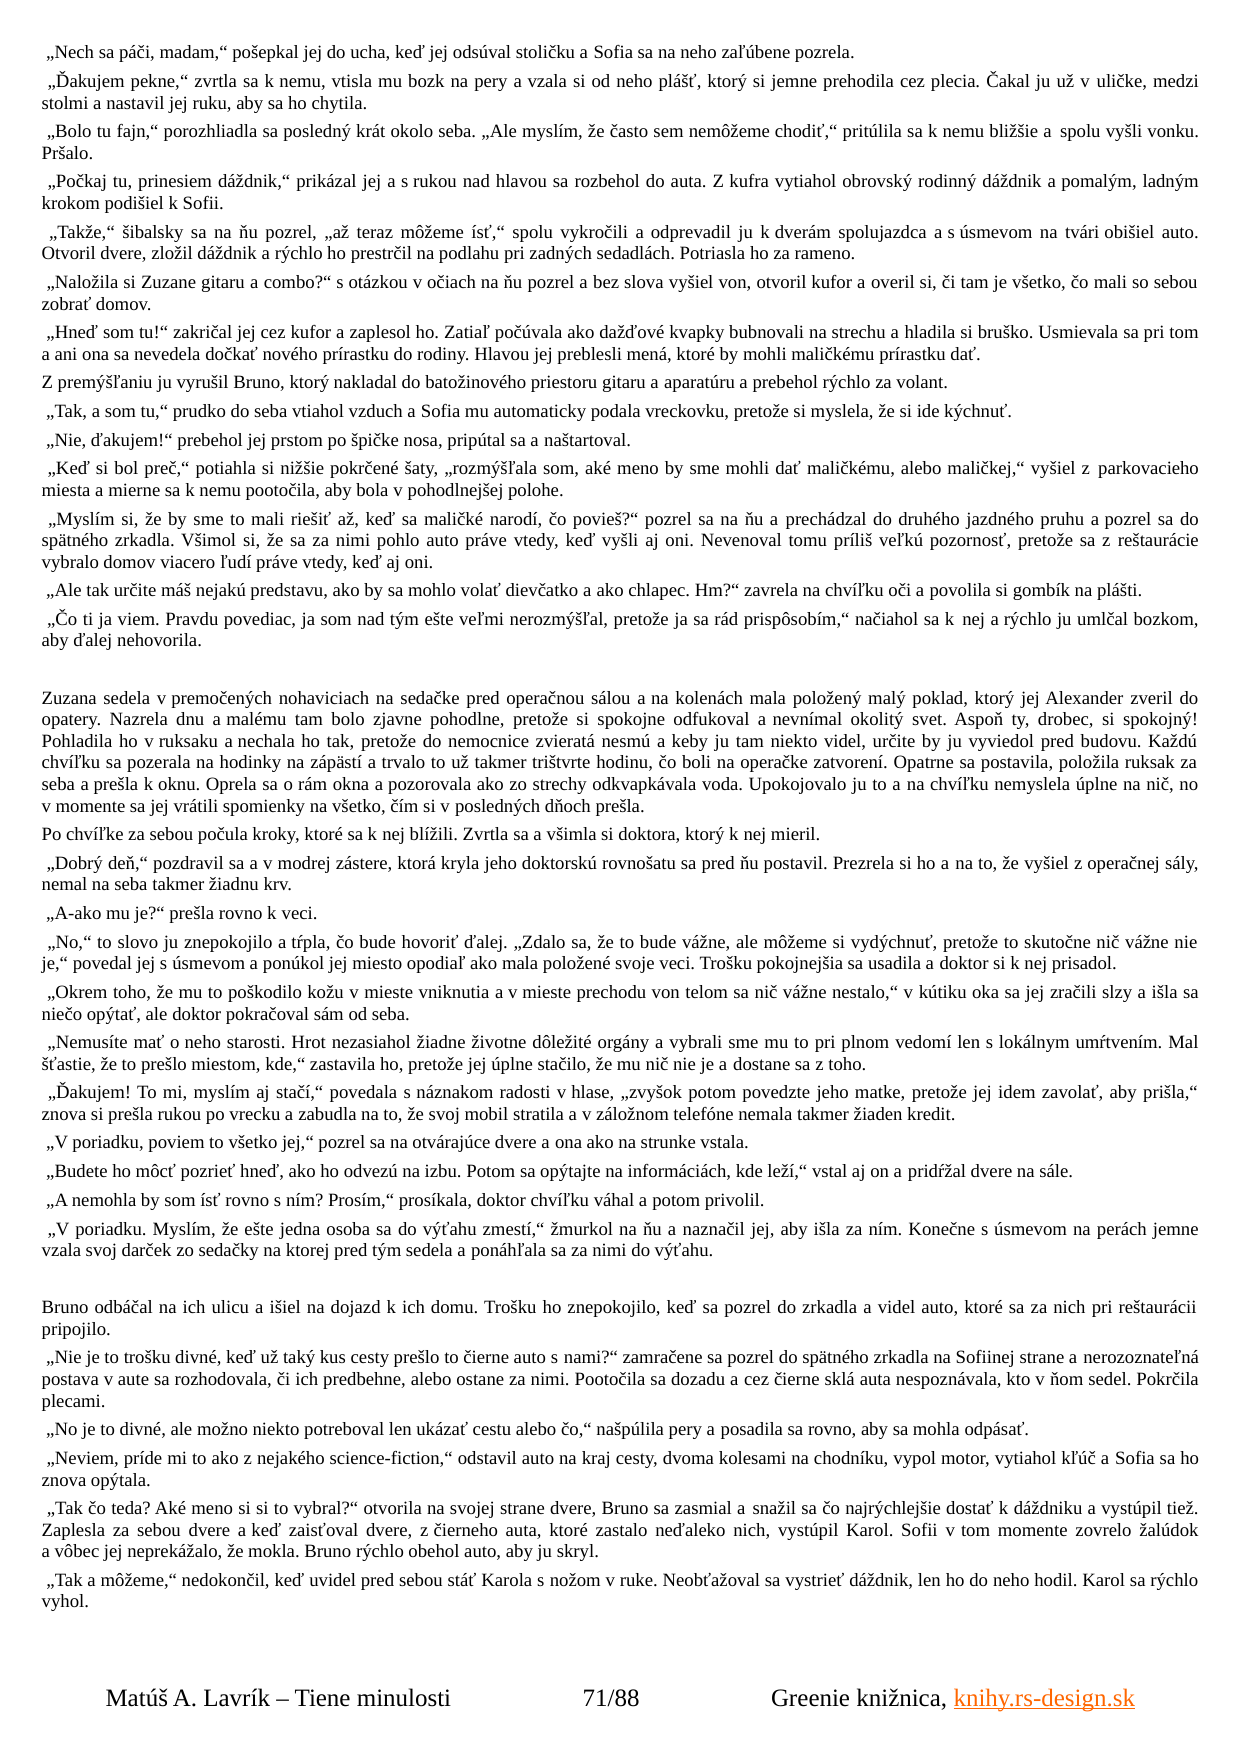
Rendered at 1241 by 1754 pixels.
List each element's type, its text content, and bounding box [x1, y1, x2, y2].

text „No,“ to slovo ju znepokojilo a tŕpla, čo bude hovoriť ďalej. „Zdalo sa, že to bude vážne, ale môžeme si vydýchnuť, pretože to skutočne nič vážne nie je,“ povedal jej s úsmevom a ponúkol jej miesto opodiaľ ako mala položené svoje veci. Trošku pokojnejšia sa usadila a doktor si k nej prisadol. [41, 931, 1199, 974]
text „Nech sa páči, madam,“ pošepkal jej do ucha, keď jej odsúval stoličku a Sofia sa na neho zaľúbene pozrela. [41, 41, 1199, 63]
text „V poriadku, poviem to všetko jej,“ pozrel sa na otvárajúce dvere a ona ako na strunke vstala. [41, 1131, 1199, 1153]
text „No je to divné, ale možno niekto potreboval len ukázať cestu alebo čo,“ našpúlila pery a posadila sa rovno, aby sa mohla odpásať. [41, 1418, 1199, 1440]
text „Tak čo teda? Aké meno si si to vybral?“ otvorila na svojej strane dvere, Bruno sa zasmial a snažil sa čo najrýchlejšie dostať k dáždniku a vystúpil tiež. Zaplesla za sebou dvere a keď zaisťoval dvere, z čierneho auta, ktoré zastalo neďaleko nich, vystúpil Karol. Sofii v tom momente zovrelo žalúdok a vôbec jej neprekážalo, že mokla. Bruno rýchlo obehol auto, aby ju skryl. [41, 1497, 1199, 1562]
text „Budete ho môcť pozrieť hneď, ako ho odvezú na izbu. Potom sa opýtajte na informáciách, kde leží,“ vstal aj on a pridŕžal dvere na sále. [41, 1160, 1199, 1182]
text „Bolo tu fajn,“ porozhliadla sa posledný krát okolo seba. „Ale myslím, že často sem nemôžeme chodiť,“ pritúlila sa k nemu bližšie a spolu vyšli vonku. Pršalo. [41, 120, 1199, 163]
text „Takže,“ šibalsky sa na ňu pozrel, „až teraz môžeme ísť,“ spolu vykročili a odprevadil ju k dverám spolujazdca a s úsmevom na tvári obišiel auto. Otvoril dvere, zložil dáždnik a rýchlo ho prestrčil na podlahu pri zadných sedadlách. Potriasla ho za rameno. [41, 221, 1199, 264]
text „Keď si bol preč,“ potiahla si nižšie pokrčené šaty, „rozmýšľala som, aké meno by sme mohli dať maličkému, alebo maličkej,“ vyšiel z parkovacieho miesta a mierne sa k nemu pootočila, aby bola v pohodlnejšej polohe. [41, 457, 1199, 500]
text „Čo ti ja viem. Pravdu povediac, ja som nad tým ešte veľmi nerozmýšľal, pretože ja sa rád prispôsobím,“ načiahol sa k nej a rýchlo ju umlčal bozkom, aby ďalej nehovorila. [41, 608, 1199, 651]
text „Tak, a som tu,“ prudko do seba vtiahol vzduch a Sofia mu automaticky podala vreckovku, pretože si myslela, že si ide kýchnuť. [41, 400, 1199, 421]
text Po chvíľke za sebou počula kroky, ktoré sa k nej blížili. Zvrtla sa a všimla si doktora, ktorý k nej mieril. [41, 823, 1199, 845]
text „Ale tak určite máš nejakú predstavu, ako by sa mohlo volať dievčatko a ako chlapec. Hm?“ zavrela na chvíľku oči a povolila si gombík na plášti. [41, 579, 1199, 601]
text „A-ako mu je?“ prešla rovno k veci. [41, 902, 1199, 923]
text „Nie je to trošku divné, keď už taký kus cesty prešlo to čierne auto s nami?“ zamračene sa pozrel do spätného zrkadla na Sofiinej strane a nerozoznateľná postava v aute sa rozhodovala, či ich predbehne, alebo ostane za nimi. Pootočila sa dozadu a cez čierne sklá auta nespoznávala, kto v ňom sedel. Pokrčila plecami. [41, 1346, 1199, 1411]
text „Nemusíte mať o neho starosti. Hrot nezasiahol žiadne životne dôležité orgány a vybrali sme mu to pri plnom vedomí len s lokálnym umŕtvením. Mal šťastie, že to prešlo miestom, kde,“ zastavila ho, pretože jej úplne stačilo, že mu nič nie je a dostane sa z toho. [41, 1031, 1199, 1074]
text „Ďakujem! To mi, myslím aj stačí,“ povedala s náznakom radosti v hlase, „zvyšok potom povedzte jeho matke, pretože jej idem zavolať, aby prišla,“ znova si prešla rukou po vrecku a zabudla na to, že svoj mobil stratila a v záložnom telefóne nemala takmer žiaden kredit. [41, 1081, 1199, 1124]
text „Naložila si Zuzane gitaru a combo?“ s otázkou v očiach na ňu pozrel a bez slova vyšiel von, otvoril kufor a overil si, či tam je všetko, čo mali so sebou zobrať domov. [41, 271, 1199, 314]
text „Dobrý deň,“ pozdravil sa a v modrej zástere, ktorá kryla jeho doktorskú rovnošatu sa pred ňu postavil. Prezrela si ho a na to, že vyšiel z operačnej sály, nemal na seba takmer žiadnu krv. [41, 852, 1199, 895]
text „Neviem, príde mi to ako z nejakého science-fiction,“ odstavil auto na kraj cesty, dvoma kolesami na chodníku, vypol motor, vytiahol kľúč a Sofia sa ho znova opýtala. [41, 1447, 1199, 1490]
text „Ďakujem pekne,“ zvrtla sa k nemu, vtisla mu bozk na pery a vzala si od neho plášť, ktorý si jemne prehodila cez plecia. Čakal ju už v uličke, medzi stolmi a nastavil jej ruku, aby sa ho chytila. [41, 70, 1199, 113]
text „Okrem toho, že mu to poškodilo kožu v mieste vniknutia a v mieste prechodu von telom sa nič vážne nestalo,“ v kútiku oka sa jej zračili slzy a išla sa niečo opýtať, ale doktor pokračoval sám od seba. [41, 981, 1199, 1024]
text „A nemohla by som ísť rovno s ním? Prosím,“ prosíkala, doktor chvíľku váhal a potom privolil. [41, 1189, 1199, 1210]
text „Tak a môžeme,“ nedokončil, keď uvidel pred sebou stáť Karola s nožom v ruke. Neobťažoval sa vystrieť dáždnik, len ho do neho hodil. Karol sa rýchlo vyhol. [41, 1569, 1199, 1612]
text „Nie, ďakujem!“ prebehol jej prstom po špičke nosa, pripútal sa a naštartoval. [41, 428, 1199, 450]
text „Počkaj tu, prinesiem dáždnik,“ prikázal jej a s rukou nad hlavou sa rozbehol do auta. Z kufra vytiahol obrovský rodinný dáždnik a pomalým, ladným krokom podišiel k Sofii. [41, 170, 1199, 213]
text Z premýšľaniu ju vyrušil Bruno, ktorý nakladal do batožinového priestoru gitaru a aparatúru a prebehol rýchlo za volant. [41, 371, 1199, 393]
text „Myslím si, že by sme to mali riešiť až, keď sa maličké narodí, čo povieš?“ pozrel sa na ňu a prechádzal do druhého jazdného pruhu a pozrel sa do spätného zrkadla. Všimol si, že sa za nimi pohlo auto práve vtedy, keď vyšli aj oni. Nevenoval tomu príliš veľkú pozornosť, pretože sa z reštaurácie vybralo domov viacero ľudí práve vtedy, keď aj oni. [41, 507, 1199, 572]
text Zuzana sedela v premočených nohaviciach na sedačke pred operačnou sálou a na kolenách mala položený malý poklad, ktorý jej Alexander zveril do opatery. Nazrela dnu a malému tam bolo zjavne pohodlne, pretože si spokojne odfukoval a nevnímal okolitý svet. Aspoň ty, drobec, si spokojný! Pohladila ho v ruksaku a nechala ho tak, pretože do nemocnice zvieratá nesmú a keby ju tam niekto videl, určite by ju vyviedol pred budovu. Každú chvíľku sa pozerala na hodinky na zápästí a trvalo to už takmer trištvrte hodinu, čo boli na operačke zatvorení. Opatrne sa postavila, položila ruksak za seba a prešla k oknu. Oprela sa o rám okna a pozorovala ako zo strechy odkvapkávala voda. Upokojovalo ju to a na chvíľku nemyslela úplne na nič, no v momente sa jej vrátili spomienky na všetko, čím si v posledných dňoch prešla. [41, 687, 1199, 816]
text Bruno odbáčal na ich ulicu a išiel na dojazd k ich domu. Trošku ho znepokojilo, keď sa pozrel do zrkadla a videl auto, ktoré sa za nich pri reštaurácii pripojilo. [41, 1296, 1199, 1339]
text „V poriadku. Myslím, že ešte jedna osoba sa do výťahu zmestí,“ žmurkol na ňu a naznačil jej, aby išla za ním. Konečne s úsmevom na perách jemne vzala svoj darček zo sedačky na ktorej pred tým sedela a ponáhľala sa za nimi do výťahu. [41, 1217, 1199, 1261]
text „Hneď som tu!“ zakričal jej cez kufor a zaplesol ho. Zatiaľ počúvala ako dažďové kvapky bubnovali na strechu a hladila si bruško. Usmievala sa pri tom a ani ona sa nevedela dočkať nového prírastku do rodiny. Hlavou jej preblesli mená, ktoré by mohli maličkému prírastku dať. [41, 321, 1199, 364]
